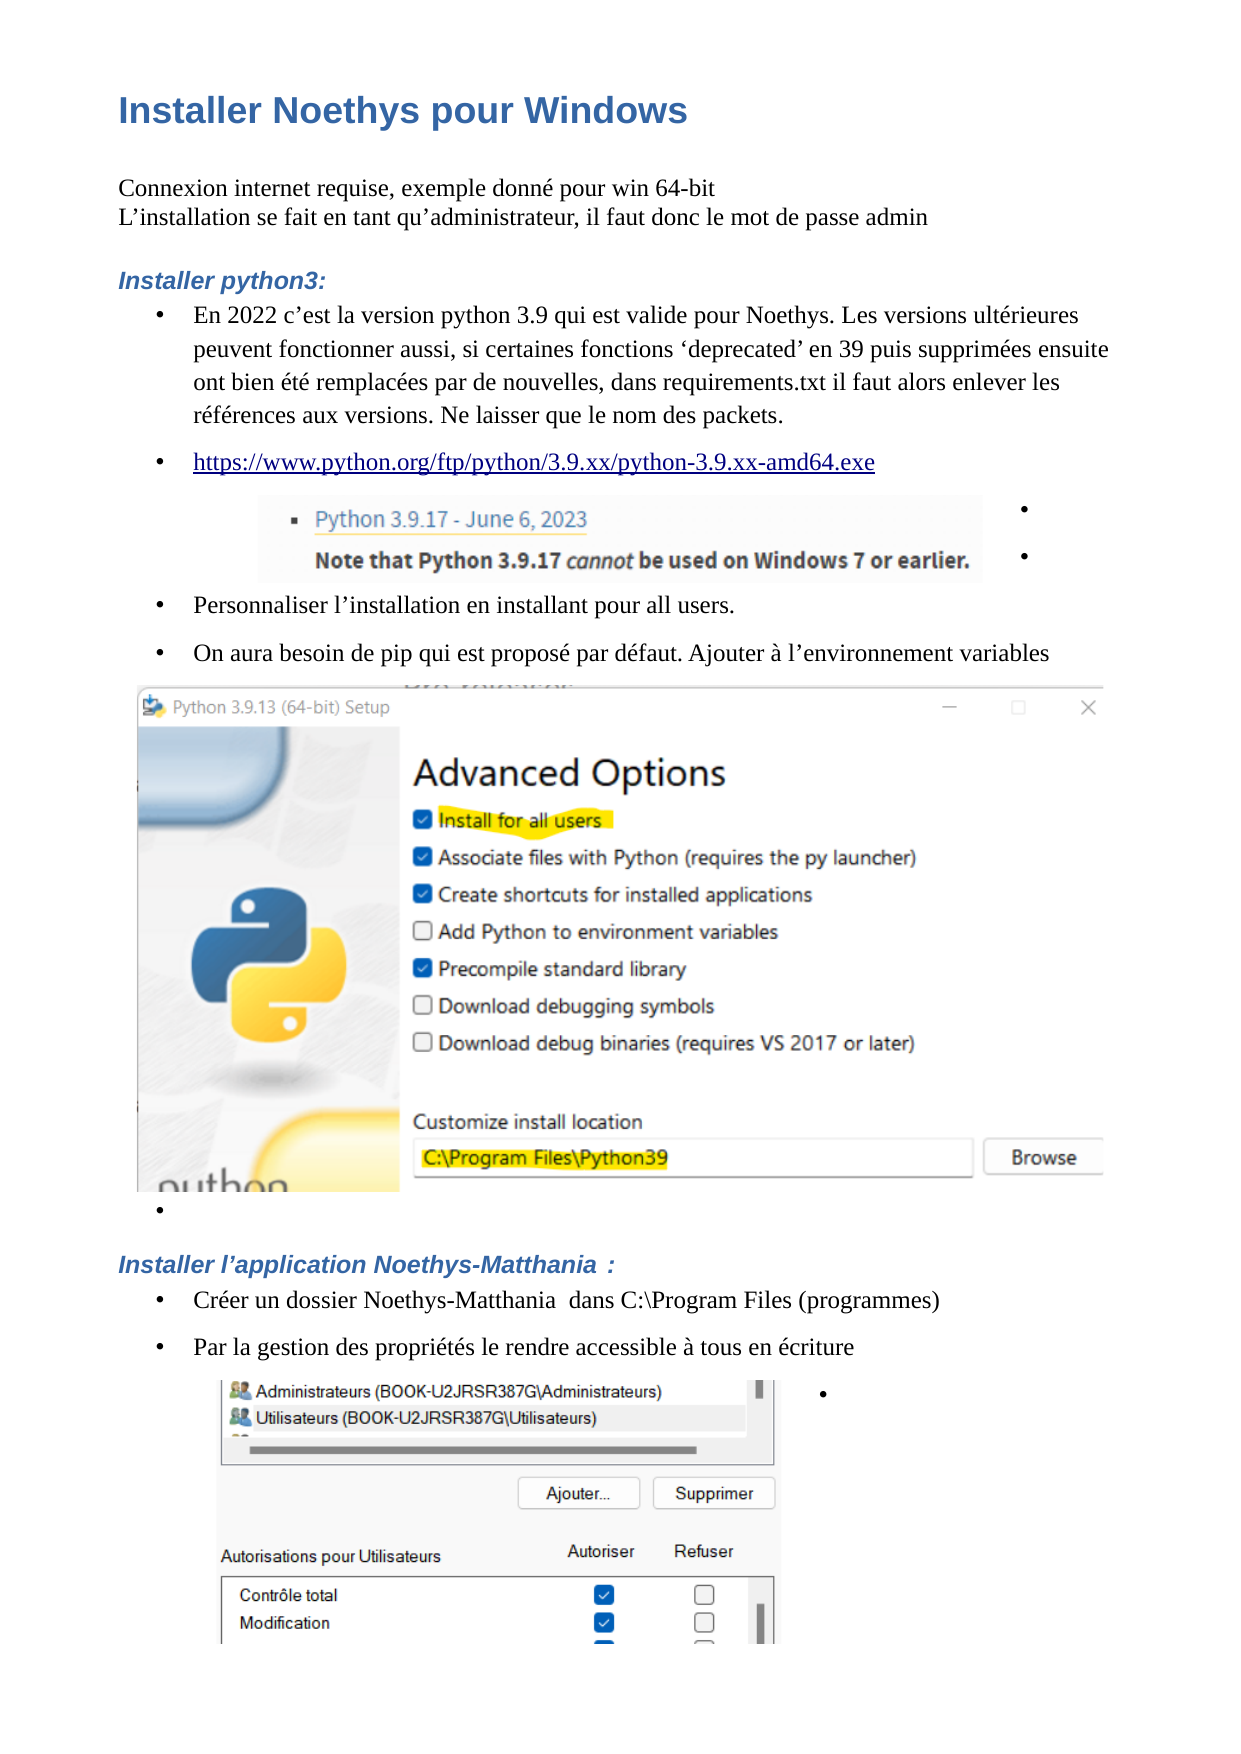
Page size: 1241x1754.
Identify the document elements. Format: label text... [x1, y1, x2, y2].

picture [216, 1380, 782, 1644]
list On aura besoin de pip qui est proposé par défaut. Ajouter à l’environnement variables [156, 638, 1122, 666]
subtitle Installer Noethys pour Windows [118, 89, 1122, 132]
list Par la gestion des propriétés le rendre accessible à tous en écriture [156, 1332, 1122, 1361]
text Connexion internet requise, exemple donné pour win 64-bit [118, 173, 1122, 202]
list Créer un dossier Noethys-Matthania dans C:\Program Files (programmes) [156, 1285, 1122, 1313]
picture [257, 495, 983, 583]
list https://www.python.org/ftp/python/3.9.xx/python-3.9.xx-amd64.exe [156, 447, 1122, 476]
list Personnaliser l’installation en installant pour all users. [156, 590, 1122, 619]
subtitle Installer l’application Noethys-Matthania : [118, 1250, 1122, 1278]
picture [136, 685, 1104, 1192]
text L’installation se fait en tant qu’administrateur, il faut donc le mot de passe admin [118, 202, 1122, 231]
subtitle Installer python3: [118, 266, 1122, 294]
list En 2022 c’est la version python 3.9 qui est valide pour Noethys. Les versions ultérieures peuvent fonctionner aussi, si certaines fonctions ‘deprecated’ en 39 puis supprimées ensuite ont bien été remplacées par de nouvelles, dans requirements.txt il faut alors enlever les références aux versions. Ne laisser que le nom des packets. [156, 301, 1122, 428]
